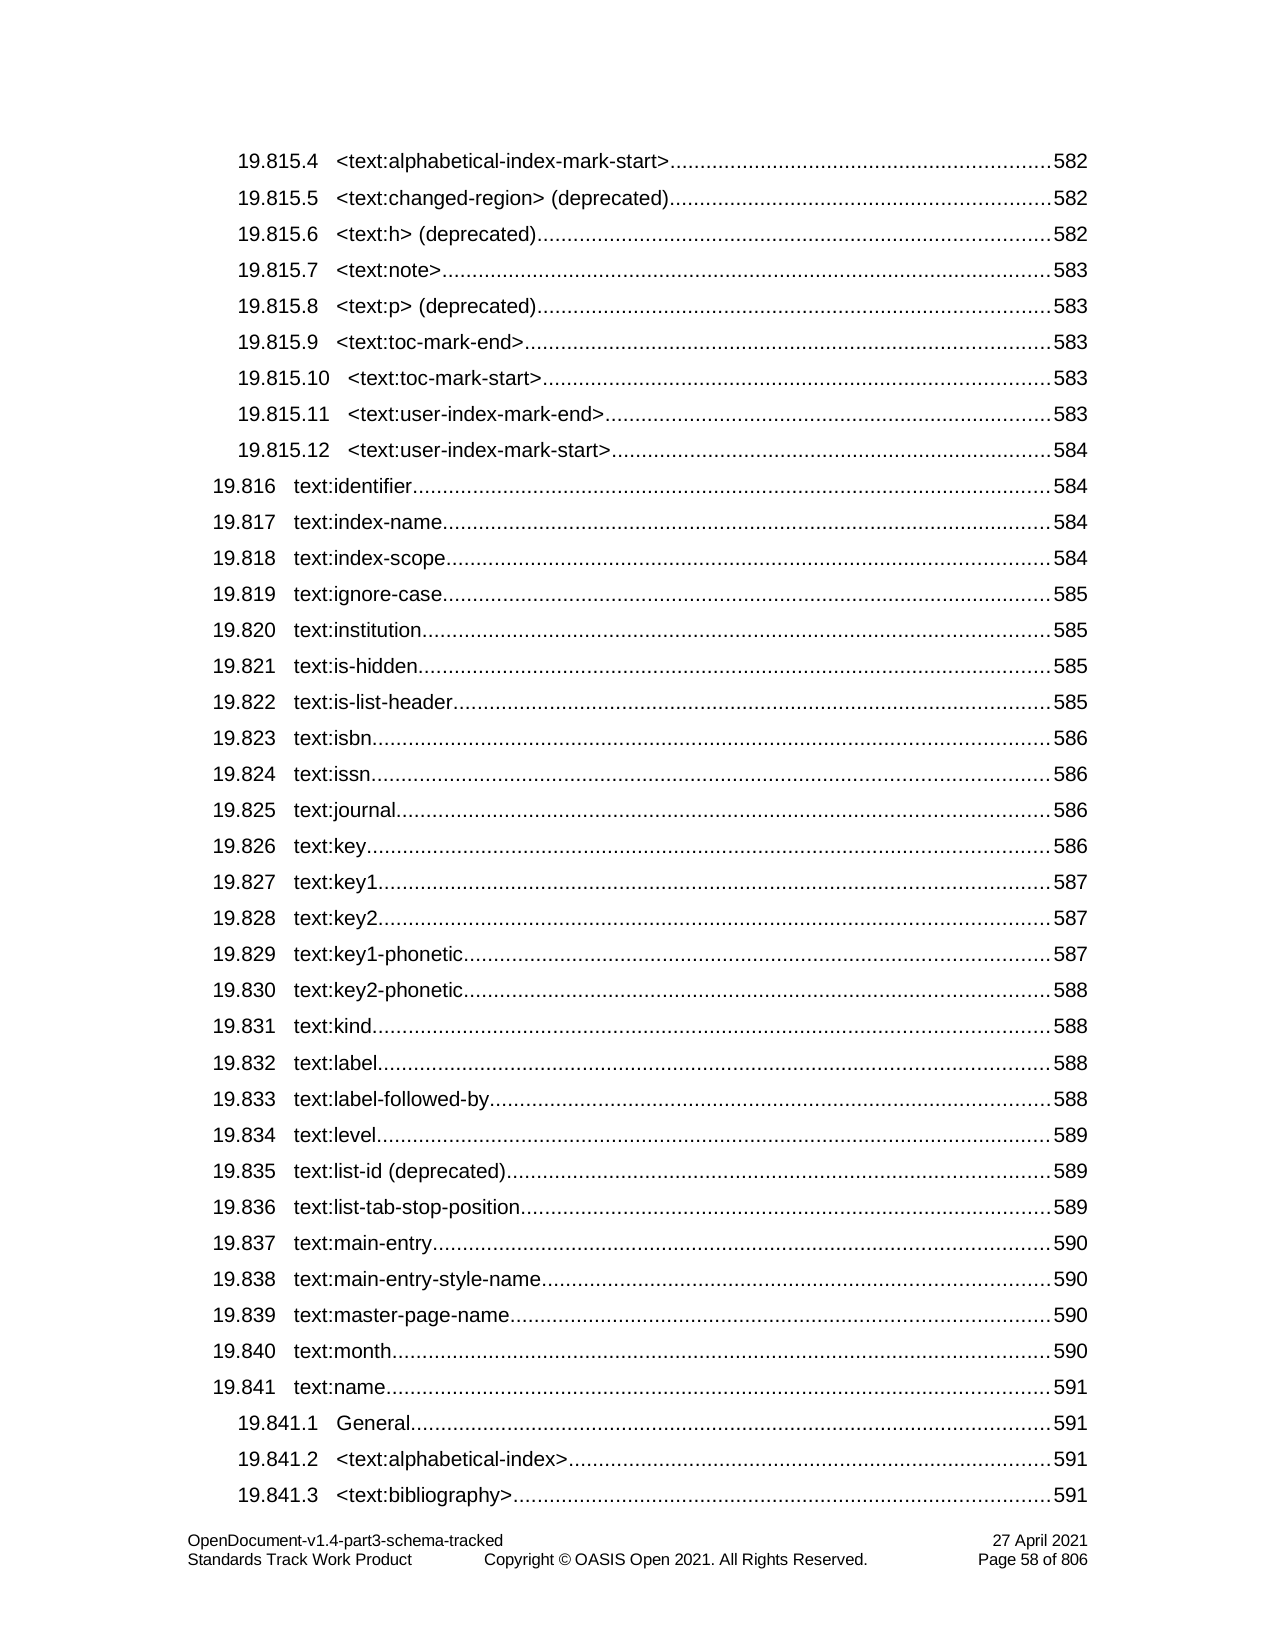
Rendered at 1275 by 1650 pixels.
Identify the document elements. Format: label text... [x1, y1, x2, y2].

text 19.838 text:main-entry-style-name 590 [212, 1267, 1088, 1291]
text 19.834 text:level 589 [212, 1123, 1088, 1147]
text 19.833 text:label-followed-by 588 [212, 1087, 1088, 1111]
text 19.824 text:issn 586 [212, 763, 1088, 786]
text 19.815.12 <text:user-index-mark-start> 584 [237, 438, 1088, 462]
text 19.823 text:isbn 586 [212, 727, 1088, 750]
text 19.840 text:month 590 [212, 1339, 1088, 1363]
text 19.822 text:is-list-header 585 [212, 691, 1088, 714]
text 19.816 text:identifier 584 [212, 474, 1088, 498]
text 19.836 text:list-tab-stop-position 589 [212, 1195, 1088, 1219]
text 19.815.7 <text:note> 583 [237, 258, 1088, 282]
text 19.815.11 <text:user-index-mark-end> 583 [237, 402, 1088, 426]
text 19.827 text:key1 587 [212, 871, 1088, 894]
text 19.830 text:key2-phonetic 588 [212, 979, 1088, 1002]
text 19.815.6 <text:h> (deprecated) 582 [237, 222, 1088, 246]
text 19.832 text:label 588 [212, 1051, 1088, 1074]
text 19.825 text:journal 586 [212, 799, 1088, 822]
text 19.818 text:index-scope 584 [212, 546, 1088, 570]
text 19.831 text:kind 588 [212, 1015, 1088, 1038]
text 19.819 text:ignore-case 585 [212, 582, 1088, 606]
text 19.815.8 <text:p> (deprecated) 583 [237, 294, 1088, 318]
text 19.817 text:index-name 584 [212, 510, 1088, 534]
text 19.815.10 <text:toc-mark-start> 583 [237, 366, 1088, 390]
text 19.826 text:key 586 [212, 835, 1088, 858]
text 19.841.1 General 591 [237, 1411, 1088, 1435]
text 19.837 text:main-entry 590 [212, 1231, 1088, 1255]
text 19.841.2 <text:alphabetical-index> 591 [237, 1447, 1088, 1471]
text 19.815.9 <text:toc-mark-end> 583 [237, 330, 1088, 354]
text 19.841 text:name 591 [212, 1375, 1088, 1399]
text 19.835 text:list-id (deprecated) 589 [212, 1159, 1088, 1183]
text 19.820 text:institution 585 [212, 618, 1088, 642]
text 19.839 text:master-page-name 590 [212, 1303, 1088, 1327]
text 19.821 text:is-hidden 585 [212, 654, 1088, 678]
text 19.828 text:key2 587 [212, 907, 1088, 930]
text 19.841.3 <text:bibliography> 591 [237, 1483, 1088, 1507]
text 19.829 text:key1-phonetic 587 [212, 943, 1088, 966]
text 19.815.5 <text:changed-region> (deprecated) 582 [237, 186, 1088, 209]
text 19.815.4 <text:alphabetical-index-mark-start> 582 [237, 150, 1088, 173]
